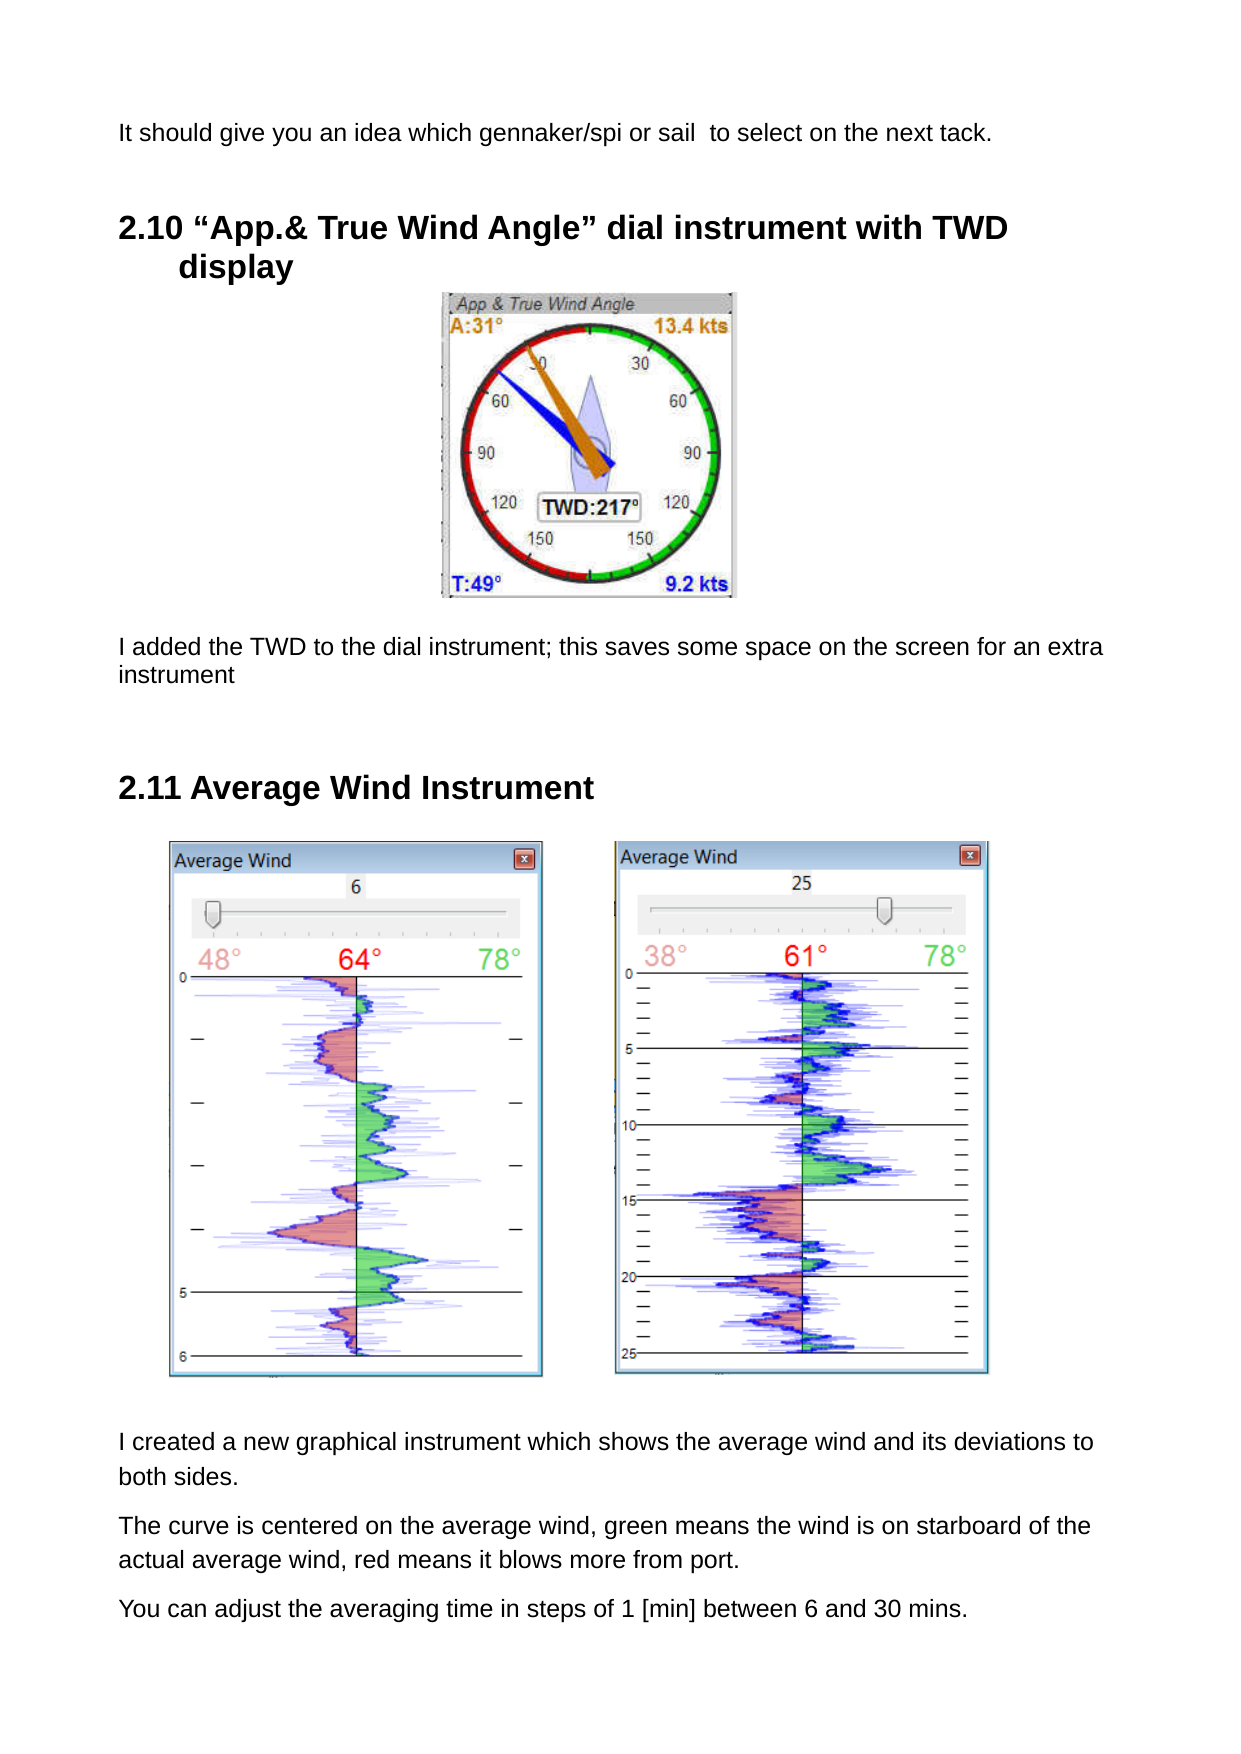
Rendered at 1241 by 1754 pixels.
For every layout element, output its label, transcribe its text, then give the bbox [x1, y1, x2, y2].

text I created a new graphical instrument which shows the average wind and its deviations to both sides. [118, 1427, 1122, 1490]
subtitle 2.10 “App.& True Wind Angle” dial instrument with TWD display [118, 208, 1122, 285]
text I added the TWD to the dial instrument; this saves some space on the screen for an extra instrument [118, 632, 1122, 689]
picture [614, 841, 991, 1375]
picture [168, 841, 544, 1378]
text The curve is centered on the average wind, green means the wind is on starboard of the actual average wind, red means it blows more from port. [118, 1511, 1122, 1574]
picture [441, 292, 738, 598]
subtitle 2.11 Average Wind Instrument [118, 767, 1122, 806]
text It should give you an idea which gennaker/spi or sail to select on the next tack. [118, 118, 1122, 181]
text You can adjust the averaging time in steps of 1 [min] between 6 and 30 mins. [118, 1594, 1122, 1623]
